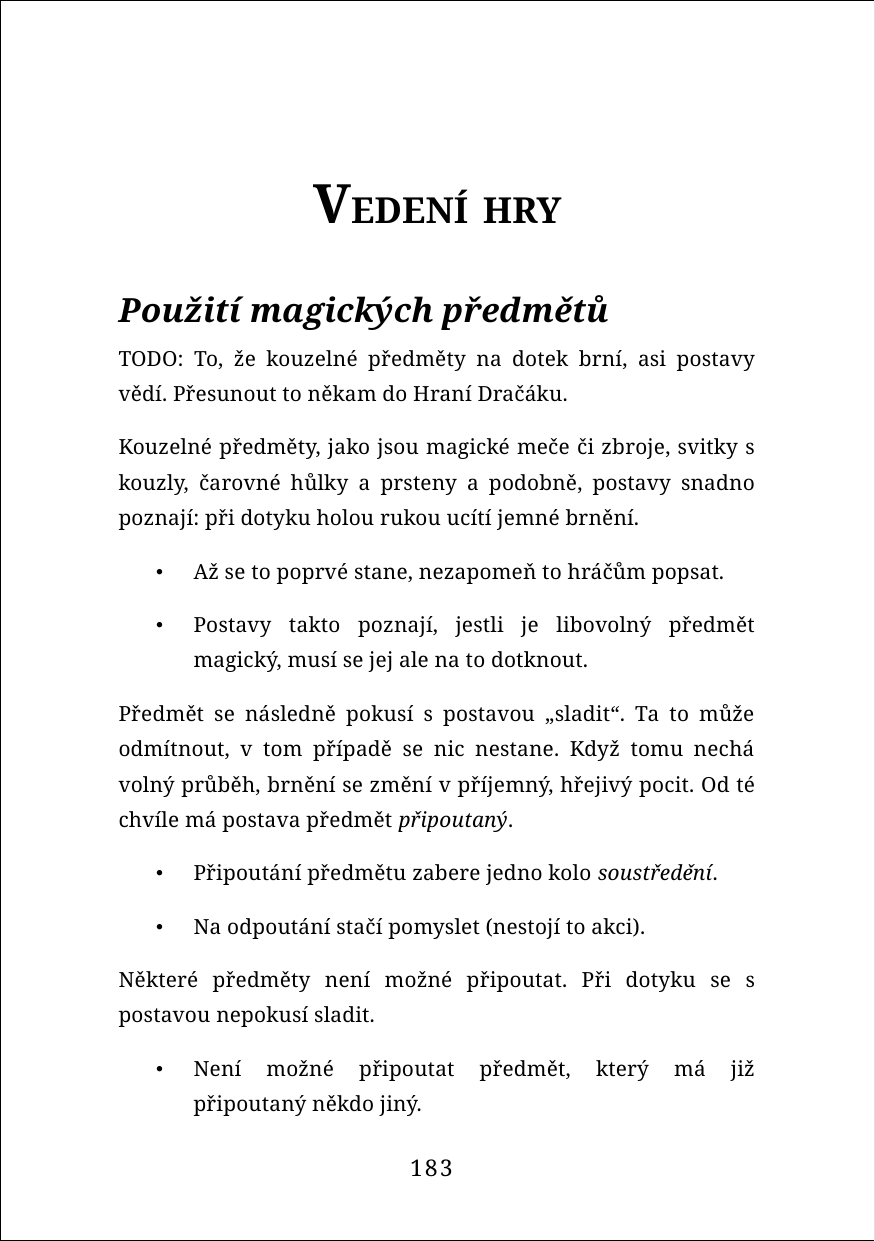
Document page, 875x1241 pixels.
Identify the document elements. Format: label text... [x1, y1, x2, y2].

text TODO: To, že kouzelné předměty na dotek brní, asi postavy vědí. Přesunout to někam do Hraní Dračáku. [118, 344, 756, 408]
text Kouzelné předměty, jako jsou magické meče či zbroje, svitky s kouzly, čarovné hůlky a prsteny a podobně, postavy snadno poznají: při dotyku holou rukou ucítí jemné brnění. [118, 432, 756, 532]
text Předmět se následně pokusí s postavou „sladit“. Ta to může odmítnout, v tom případě se nic nestane. Když tomu nechá volný průběh, brnění se změní v příjemný, hřejivý pocit. Od té chvíle má postava předmět připoutaný. [118, 699, 756, 834]
list Připoutání předmětu zabere jedno kolo soustředění. [156, 858, 756, 887]
list Až se to poprvé stane, nezapomeň to hráčům popsat. [156, 557, 756, 585]
list Postavy takto poznají, jestli je libovolný předmět magický, musí se jej ale na to dotknout. [156, 610, 756, 674]
text Některé předměty není možné připoutat. Při dotyku se s postavou nepokusí sladit. [118, 965, 756, 1029]
subtitle Vedení hry [118, 166, 756, 239]
subtitle Použití magických předmětů [118, 287, 756, 332]
list Není možné připoutat předmět, který má již připoutaný někdo jiný. [156, 1054, 756, 1118]
list Na odpoutání stačí pomyslet (nestojí to akci). [156, 912, 756, 940]
